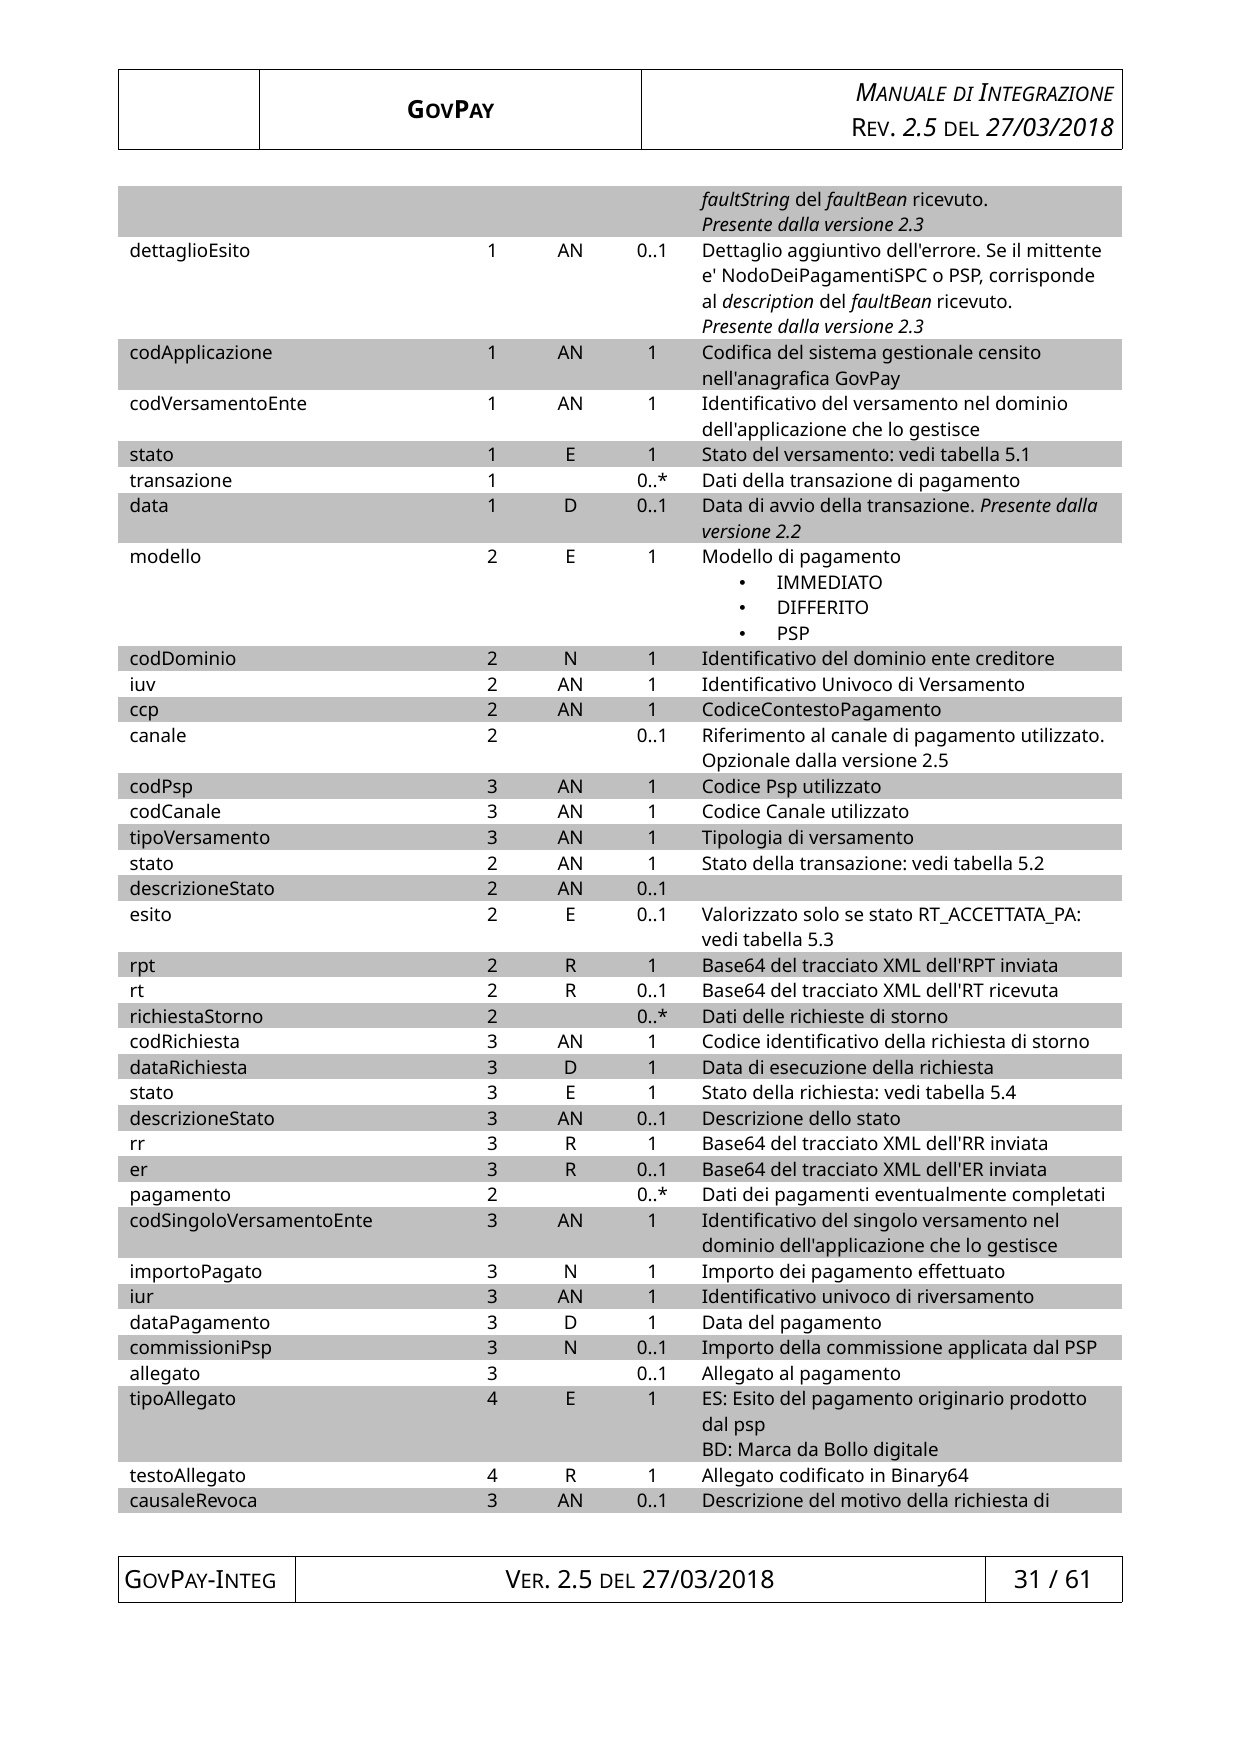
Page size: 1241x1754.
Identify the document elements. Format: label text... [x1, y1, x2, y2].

table_cell 3 [458, 1156, 526, 1182]
table_cell 3 [458, 1258, 526, 1284]
table_cell [526, 467, 614, 492]
table_cell Valorizzato solo se stato RT_ACCETTATA_PA: vedi tabella 5.3 [690, 901, 1122, 952]
table_cell E [526, 1080, 614, 1105]
table_cell 0..* [614, 1182, 690, 1207]
table_cell 1 [614, 1207, 690, 1258]
table_cell dataPagamento [118, 1309, 458, 1335]
table_cell [526, 1182, 614, 1207]
table_cell 0..1 [614, 1156, 690, 1182]
table_cell [118, 186, 458, 237]
table_cell AN [526, 1207, 614, 1258]
table_cell R [526, 978, 614, 1003]
table_cell 1 [614, 544, 690, 646]
table_cell R [526, 1462, 614, 1488]
table_cell 1 [614, 1131, 690, 1156]
table_cell Stato del versamento: vedi tabella 5.1 [690, 441, 1122, 467]
table_cell Tipologia di versamento [690, 824, 1122, 850]
table_cell Data del pagamento [690, 1309, 1122, 1335]
table_cell 1 [614, 773, 690, 799]
table_cell descrizioneStato [118, 1105, 458, 1131]
table_cell 2 [458, 697, 526, 722]
table_cell 2 [458, 671, 526, 697]
table_cell Data di avvio della transazione. Presente dalla versione 2.2 [690, 493, 1122, 543]
table_cell 3 [458, 1360, 526, 1386]
table_cell [458, 186, 526, 237]
table_cell 1 [458, 390, 526, 441]
table_cell [526, 1003, 614, 1028]
table_cell 1 [614, 850, 690, 875]
table_cell testoAllegato [118, 1462, 458, 1488]
table_cell 0..* [614, 1003, 690, 1028]
table_cell Base64 del tracciato XML dell'RPT inviata [690, 952, 1122, 977]
table_cell 0..1 [614, 1105, 690, 1131]
table_cell E [526, 544, 614, 646]
table_cell 0..1 [614, 875, 690, 901]
table_cell codApplicazione [118, 339, 458, 390]
table_cell codDominio [118, 646, 458, 671]
table_cell 1 [614, 646, 690, 671]
table_cell Base64 del tracciato XML dell'RR inviata [690, 1131, 1122, 1156]
table_cell Identificativo del versamento nel dominio dell'applicazione che lo gestisce [690, 390, 1122, 441]
table_cell AN [526, 875, 614, 901]
table_cell 1 [458, 493, 526, 543]
table_cell CodiceContestoPagamento [690, 697, 1122, 722]
table_cell allegato [118, 1360, 458, 1386]
table_cell AN [526, 824, 614, 850]
table_cell tipoVersamento [118, 824, 458, 850]
table_cell 3 [458, 1207, 526, 1258]
table_cell 4 [458, 1462, 526, 1488]
table_cell 1 [614, 1029, 690, 1054]
table_cell 1 [614, 390, 690, 441]
table_cell D [526, 493, 614, 543]
table_cell AN [526, 671, 614, 697]
table_cell 1 [614, 1258, 690, 1284]
table_cell 1 [614, 1309, 690, 1335]
table_cell 2 [458, 1003, 526, 1028]
table_cell 0..1 [614, 978, 690, 1003]
table_cell Importo della commissione applicata dal PSP [690, 1335, 1122, 1360]
table_cell esito [118, 901, 458, 952]
table_cell 3 [458, 1105, 526, 1131]
table_cell Data di esecuzione della richiesta [690, 1054, 1122, 1079]
table_cell codCanale [118, 799, 458, 824]
table_cell 2 [458, 952, 526, 977]
table_cell Codifica del sistema gestionale censito nell'anagrafica GovPay [690, 339, 1122, 390]
table_cell 0..1 [614, 722, 690, 773]
table_cell codRichiesta [118, 1029, 458, 1054]
table_cell importoPagato [118, 1258, 458, 1284]
table_cell Identificativo del singolo versamento nel dominio dell'applicazione che lo gestisce [690, 1207, 1122, 1258]
table_cell E [526, 441, 614, 467]
table_cell 1 [614, 441, 690, 467]
table_cell Descrizione del motivo della richiesta di [690, 1488, 1122, 1513]
table_cell 0..1 [614, 1360, 690, 1386]
table_cell stato [118, 850, 458, 875]
table_cell Dati della transazione di pagamento [690, 467, 1122, 492]
table_cell E [526, 1386, 614, 1462]
table_cell 1 [614, 697, 690, 722]
table_cell AN [526, 1029, 614, 1054]
table_cell 2 [458, 850, 526, 875]
table_cell Codice Psp utilizzato [690, 773, 1122, 799]
table_cell rpt [118, 952, 458, 977]
table_cell rr [118, 1131, 458, 1156]
table_cell AN [526, 1105, 614, 1131]
table_cell 3 [458, 1488, 526, 1513]
table_cell 1 [614, 671, 690, 697]
table_cell 4 [458, 1386, 526, 1462]
table_cell AN [526, 697, 614, 722]
table_cell Identificativo Univoco di Versamento [690, 671, 1122, 697]
table_cell R [526, 1131, 614, 1156]
table_cell Modello di pagamento IMMEDIATO DIFFERITO PSP [690, 544, 1122, 646]
table_cell 3 [458, 1284, 526, 1309]
table_cell D [526, 1054, 614, 1079]
table_cell 1 [614, 339, 690, 390]
table_cell AN [526, 1488, 614, 1513]
table_cell Dettaglio aggiuntivo dell'errore. Se il mittente e' NodoDeiPagamentiSPC o PSP, corrisponde al description del faultBean ricevuto. Presente dalla versione 2.3 [690, 237, 1122, 339]
table_cell er [118, 1156, 458, 1182]
table_cell ES: Esito del pagamento originario prodotto dal psp BD: Marca da Bollo digitale [690, 1386, 1122, 1462]
table_cell AN [526, 773, 614, 799]
table_cell N [526, 1335, 614, 1360]
table_cell 1 [614, 799, 690, 824]
table_cell 3 [458, 1054, 526, 1079]
table_cell AN [526, 1284, 614, 1309]
table_cell 1 [458, 237, 526, 339]
table_cell 2 [458, 646, 526, 671]
table_cell ccp [118, 697, 458, 722]
table_cell 3 [458, 1131, 526, 1156]
table_cell 1 [458, 467, 526, 492]
table_cell iur [118, 1284, 458, 1309]
table_cell AN [526, 237, 614, 339]
table_cell E [526, 901, 614, 952]
table_cell 3 [458, 773, 526, 799]
table_cell richiestaStorno [118, 1003, 458, 1028]
table_cell 1 [614, 1284, 690, 1309]
table_cell causaleRevoca [118, 1488, 458, 1513]
table_cell Identificativo del dominio ente creditore [690, 646, 1122, 671]
table_cell [526, 722, 614, 773]
table_cell stato [118, 1080, 458, 1105]
table_cell canale [118, 722, 458, 773]
table_cell Allegato codificato in Binary64 [690, 1462, 1122, 1488]
table_cell Descrizione dello stato [690, 1105, 1122, 1131]
table_cell 3 [458, 1309, 526, 1335]
table_cell codPsp [118, 773, 458, 799]
table_cell commissioniPsp [118, 1335, 458, 1360]
table_cell 0..* [614, 467, 690, 492]
table_cell Importo dei pagamento effettuato [690, 1258, 1122, 1284]
table_cell 3 [458, 799, 526, 824]
table_cell [614, 186, 690, 237]
table_cell 0..1 [614, 901, 690, 952]
table_cell N [526, 1258, 614, 1284]
table_cell 2 [458, 978, 526, 1003]
table_cell Stato della transazione: vedi tabella 5.2 [690, 850, 1122, 875]
table_cell 1 [614, 1386, 690, 1462]
table_cell Stato della richiesta: vedi tabella 5.4 [690, 1080, 1122, 1105]
table_cell 2 [458, 901, 526, 952]
table_cell AN [526, 390, 614, 441]
table_cell Codice Canale utilizzato [690, 799, 1122, 824]
table_cell dettaglioEsito [118, 237, 458, 339]
table_cell 1 [458, 441, 526, 467]
table_cell 3 [458, 1080, 526, 1105]
table_cell AN [526, 339, 614, 390]
table_cell 1 [614, 1080, 690, 1105]
table_cell 0..1 [614, 493, 690, 543]
table_cell data [118, 493, 458, 543]
table_cell N [526, 646, 614, 671]
table_cell Allegato al pagamento [690, 1360, 1122, 1386]
table_cell 1 [614, 1462, 690, 1488]
table_cell Base64 del tracciato XML dell'ER inviata [690, 1156, 1122, 1182]
table_cell AN [526, 850, 614, 875]
table_cell Dati delle richieste di storno [690, 1003, 1122, 1028]
table_cell 1 [614, 952, 690, 977]
table_cell 3 [458, 1029, 526, 1054]
table_cell Base64 del tracciato XML dell'RT ricevuta [690, 978, 1122, 1003]
table_cell Codice identificativo della richiesta di storno [690, 1029, 1122, 1054]
table_cell transazione [118, 467, 458, 492]
table_cell AN [526, 799, 614, 824]
table_cell 2 [458, 1182, 526, 1207]
table_cell Dati dei pagamenti eventualmente completati [690, 1182, 1122, 1207]
table_cell iuv [118, 671, 458, 697]
table_cell 0..1 [614, 1335, 690, 1360]
table_cell faultString del faultBean ricevuto. Presente dalla versione 2.3 [690, 186, 1122, 237]
table_cell 1 [614, 1054, 690, 1079]
table_cell 2 [458, 875, 526, 901]
table_cell stato [118, 441, 458, 467]
table_cell codSingoloVersamentoEnte [118, 1207, 458, 1258]
table_cell Identificativo univoco di riversamento [690, 1284, 1122, 1309]
table_cell R [526, 952, 614, 977]
table_cell [526, 186, 614, 237]
table_cell 0..1 [614, 237, 690, 339]
table_cell tipoAllegato [118, 1386, 458, 1462]
table_cell pagamento [118, 1182, 458, 1207]
table_cell 2 [458, 722, 526, 773]
table_cell Riferimento al canale di pagamento utilizzato. Opzionale dalla versione 2.5 [690, 722, 1122, 773]
table_cell 2 [458, 544, 526, 646]
table_cell 1 [614, 824, 690, 850]
table_cell codVersamentoEnte [118, 390, 458, 441]
table_cell descrizioneStato [118, 875, 458, 901]
table_cell [526, 1360, 614, 1386]
table_cell dataRichiesta [118, 1054, 458, 1079]
table_cell 3 [458, 1335, 526, 1360]
table_cell modello [118, 544, 458, 646]
table_cell 1 [458, 339, 526, 390]
table_cell R [526, 1156, 614, 1182]
table_cell D [526, 1309, 614, 1335]
table_cell 3 [458, 824, 526, 850]
table_cell [690, 875, 1122, 901]
table_cell rt [118, 978, 458, 1003]
table_cell 0..1 [614, 1488, 690, 1513]
